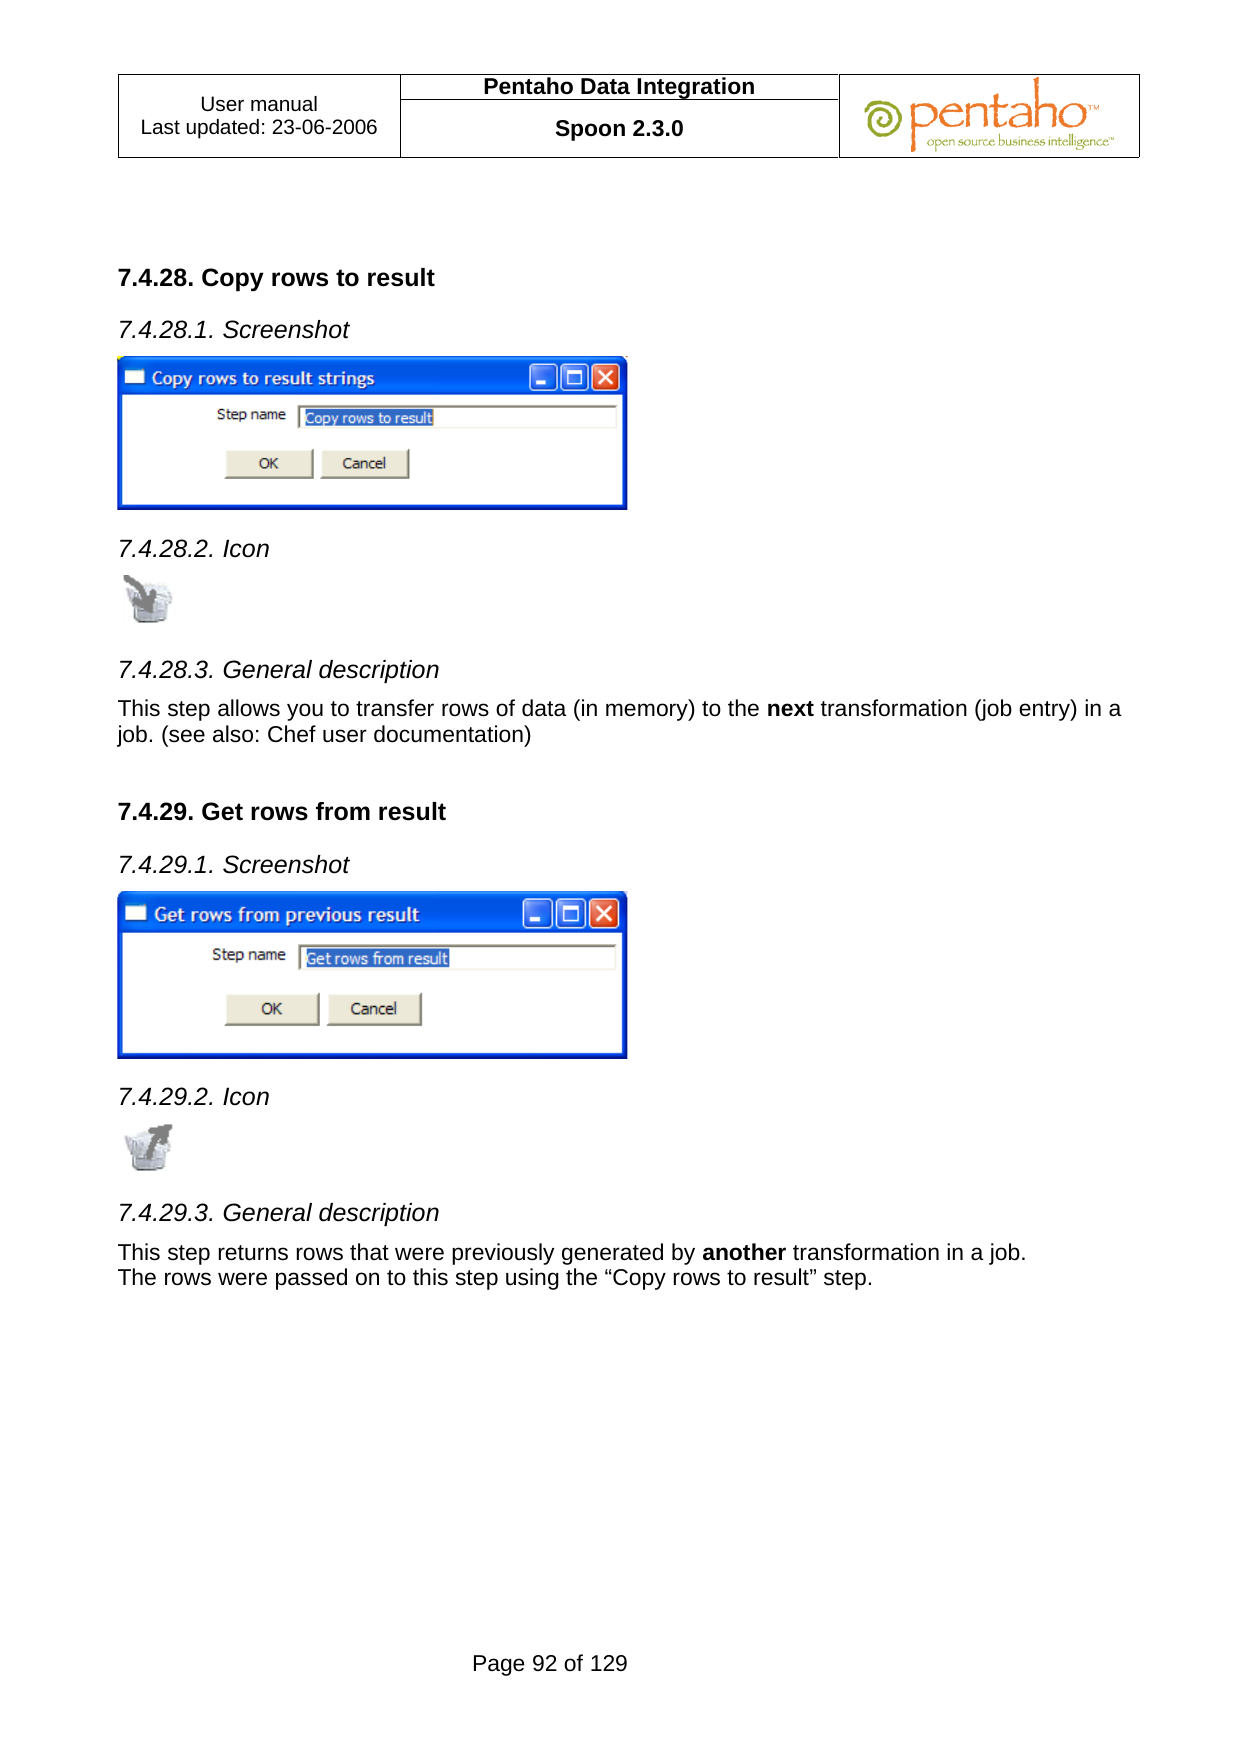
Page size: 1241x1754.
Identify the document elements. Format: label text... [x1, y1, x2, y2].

subtitle General description [117, 655, 1137, 683]
subtitle Icon [117, 535, 1137, 563]
picture [117, 891, 628, 1059]
subtitle Copy rows to result [117, 263, 1137, 291]
picture [123, 575, 174, 626]
subtitle Get rows from result [117, 797, 1137, 825]
text This step allows you to transfer rows of data (in memory) to the next transformation (job entry) in a job. (see also: Chef user documentation) [117, 696, 1137, 747]
picture [117, 356, 628, 510]
text The rows were passed on to this step using the “Copy rows to result” step. [117, 1265, 1137, 1290]
subtitle Icon [117, 1083, 1137, 1111]
text This step returns rows that were previously generated by another transformation in a job. [117, 1239, 1137, 1265]
subtitle General description [117, 1199, 1137, 1227]
picture [123, 1123, 174, 1174]
subtitle Screenshot [117, 316, 1137, 344]
subtitle Screenshot [117, 850, 1137, 878]
